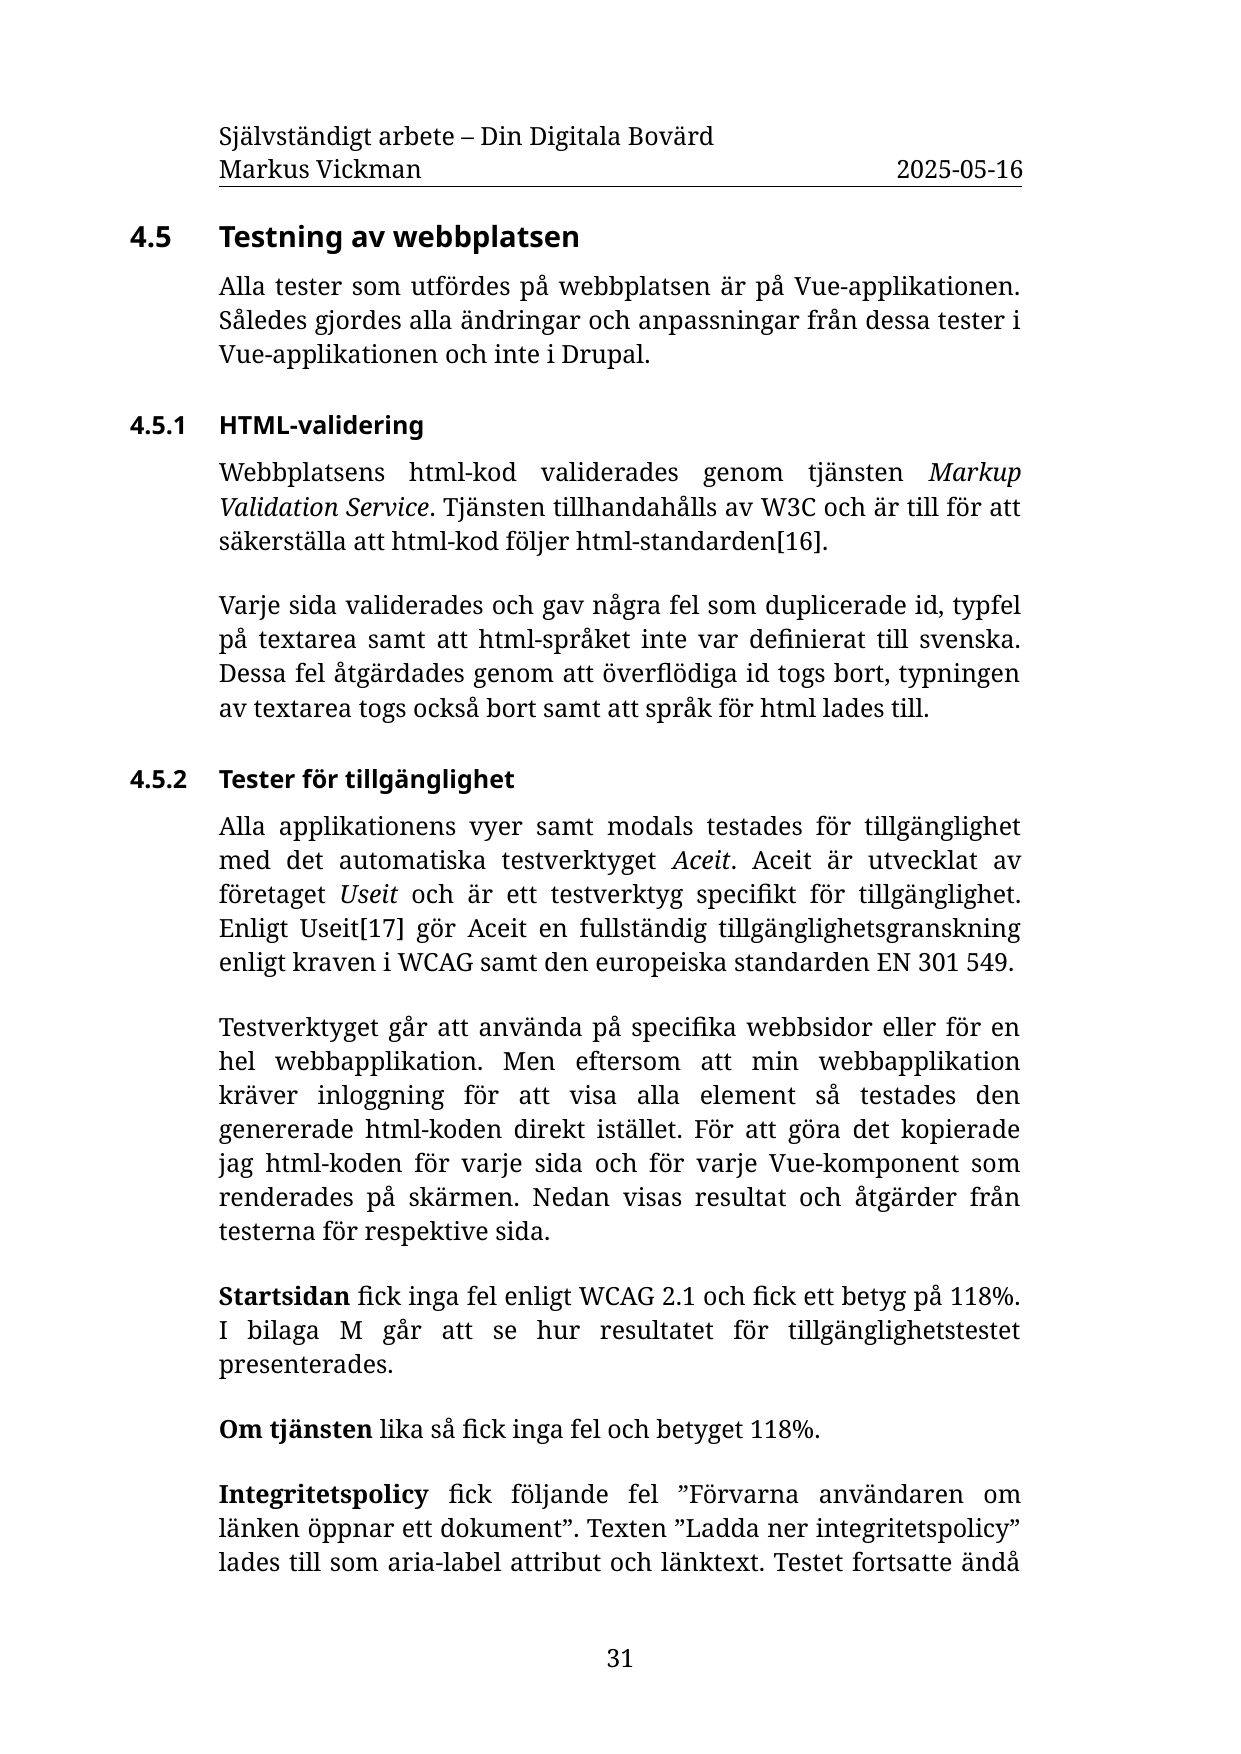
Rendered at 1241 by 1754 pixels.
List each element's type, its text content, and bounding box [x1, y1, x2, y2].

subtitle Tester för tillgänglighet [130, 761, 1022, 796]
text Alla applikationens vyer samt modals testades för tillgänglighet med det automatiska testverktyget Aceit. Aceit är utvecklat av företaget Useit och är ett testverktyg specifikt för tillgänglighet. Enligt Useit[17] gör Aceit en fullständig tillgänglighetsgranskning enligt kraven i WCAG samt den europeiska standarden EN 301 549. [218, 808, 1022, 979]
text Testverktyget går att använda på specifika webbsidor eller för en hel webbapplikation. Men eftersom att min webbapplikation kräver inloggning för att visa alla element så testades den genererade html-koden direkt istället. För att göra det kopierade jag html-koden för varje sida och för varje Vue-komponent som renderades på skärmen. Nedan visas resultat och åtgärder från testerna för respektive sida. [218, 1009, 1022, 1248]
subtitle Testning av webbplatsen [130, 216, 1022, 256]
text Alla tester som utfördes på webbplatsen är på Vue-applikationen. Således gjordes alla ändringar och anpassningar från dessa tester i Vue-applikationen och inte i Drupal. [218, 269, 1022, 371]
text Startsidan fick inga fel enligt WCAG 2.1 och fick ett betyg på 118%. I bilaga M går att se hur resultatet för tillgänglighetstestet presenterades. [218, 1279, 1022, 1381]
text Webbplatsens html-kod validerades genom tjänsten Markup Validation Service. Tjänsten tillhandahålls av W3C och är till för att säkerställa att html-kod följer html-standarden[16]. [218, 455, 1022, 557]
text Om tjänsten lika så fick inga fel och betyget 118%. [218, 1412, 1022, 1446]
text Varje sida validerades och gav några fel som duplicerade id, typfel på textarea samt att html-språket inte var definierat till svenska. Dessa fel åtgärdades genom att överflödiga id togs bort, typningen av textarea togs också bort samt att språk för html lades till. [218, 588, 1022, 724]
text Integritetspolicy fick följande fel ”Förvarna användaren om länken öppnar ett dokument”. Texten ”Ladda ner integritetspolicy” lades till som aria-label attribut och länktext. Testet fortsatte ändå [218, 1476, 1022, 1579]
subtitle HTML-validering [130, 408, 1022, 442]
